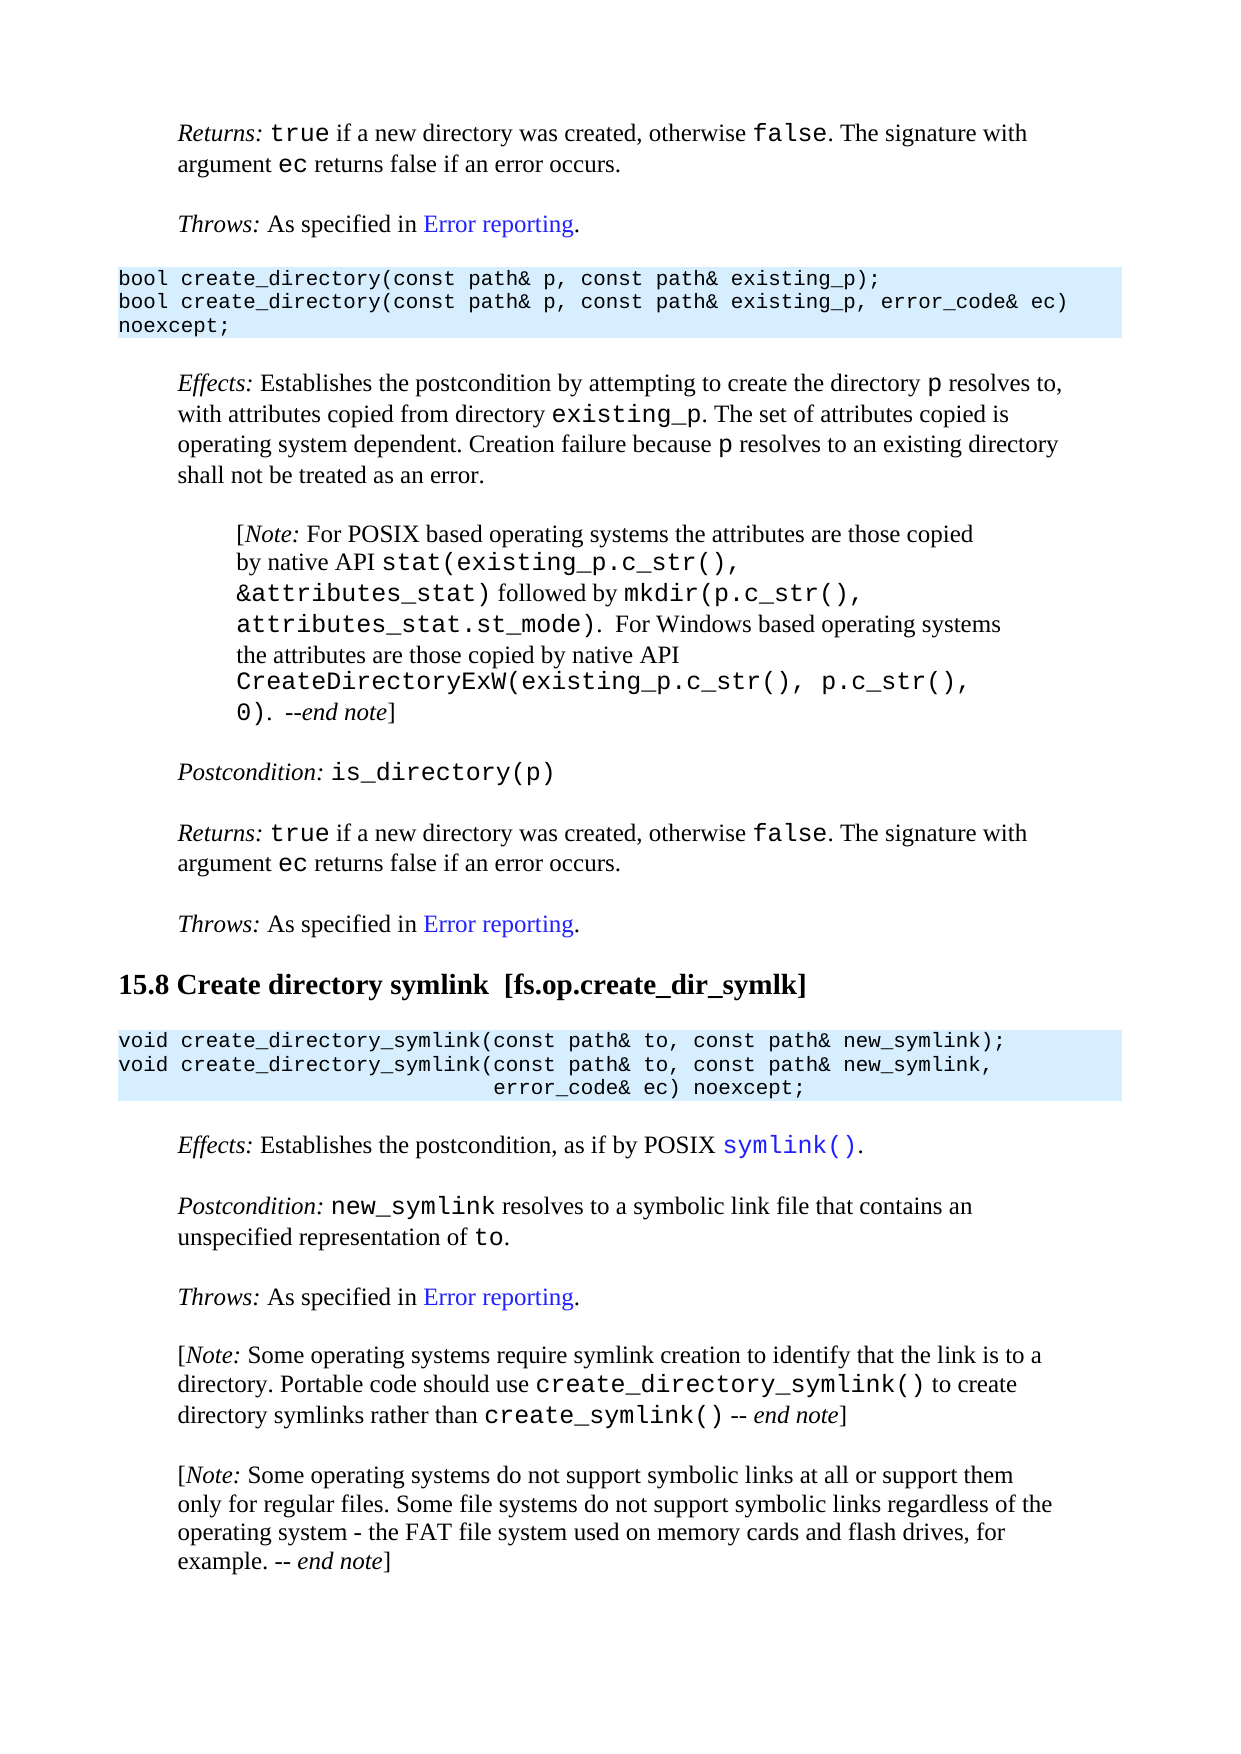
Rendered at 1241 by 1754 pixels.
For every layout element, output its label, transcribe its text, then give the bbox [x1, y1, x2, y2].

text [Note: Some operating systems do not support symbolic links at all or support them only for regular files. Some file systems do not support symbolic links regardless of the operating system - the FAT file system used on memory cards and flash drives, for example. -- end note] [177, 1460, 1063, 1575]
text bool create_directory(const path& p, const path& existing_p); [118, 267, 1122, 291]
text Returns: true if a new directory was created, otherwise false. The signature with argument ec returns false if an error occurs. [177, 118, 1063, 180]
text Postcondition: new_symlink resolves to a symbolic link file that contains an unspecified representation of to. [177, 1191, 1063, 1252]
text Throws: As specified in Error reporting. [177, 1282, 1063, 1311]
text Throws: As specified in Error reporting. [177, 209, 1063, 238]
text void create_directory_symlink(const path& to, const path& new_symlink, [118, 1054, 1122, 1077]
text error_code& ec) noexcept; [118, 1077, 1122, 1101]
text Effects: Establishes the postcondition, as if by POSIX symlink(). [177, 1130, 1063, 1161]
text Returns: true if a new directory was created, otherwise false. The signature with argument ec returns false if an error occurs. [177, 818, 1063, 879]
text Throws: As specified in Error reporting. [177, 909, 1063, 937]
text [Note: Some operating systems require symlink creation to identify that the link is to a directory. Portable code should use create_directory_symlink() to create directory symlinks rather than create_symlink() -- end note] [177, 1340, 1063, 1431]
text void create_directory_symlink(const path& to, const path& new_symlink); [118, 1030, 1122, 1054]
text Effects: Establishes the postcondition by attempting to create the directory p resolves to, with attributes copied from directory existing_p. The set of attributes copied is operating system dependent. Creation failure because p resolves to an existing directory shall not be treated as an error. [177, 368, 1063, 489]
text bool create_directory(const path& p, const path& existing_p, error_code& ec) noexcept; [118, 291, 1122, 338]
subtitle 15.8 Create directory symlink [fs.op.create_dir_symlk] [118, 967, 1122, 1001]
text [Note: For POSIX based operating systems the attributes are those copied by native API stat(existing_p.c_str(), &attributes_stat) followed by mkdir(p.c_str(), attributes_stat.st_mode). For Windows based operating systems the attributes are those copied by native API CreateDirectoryExW(existing_p.c_str(), p.c_str(), 0). --end note] [236, 519, 1004, 728]
text Postcondition: is_directory(p) [177, 757, 1063, 788]
